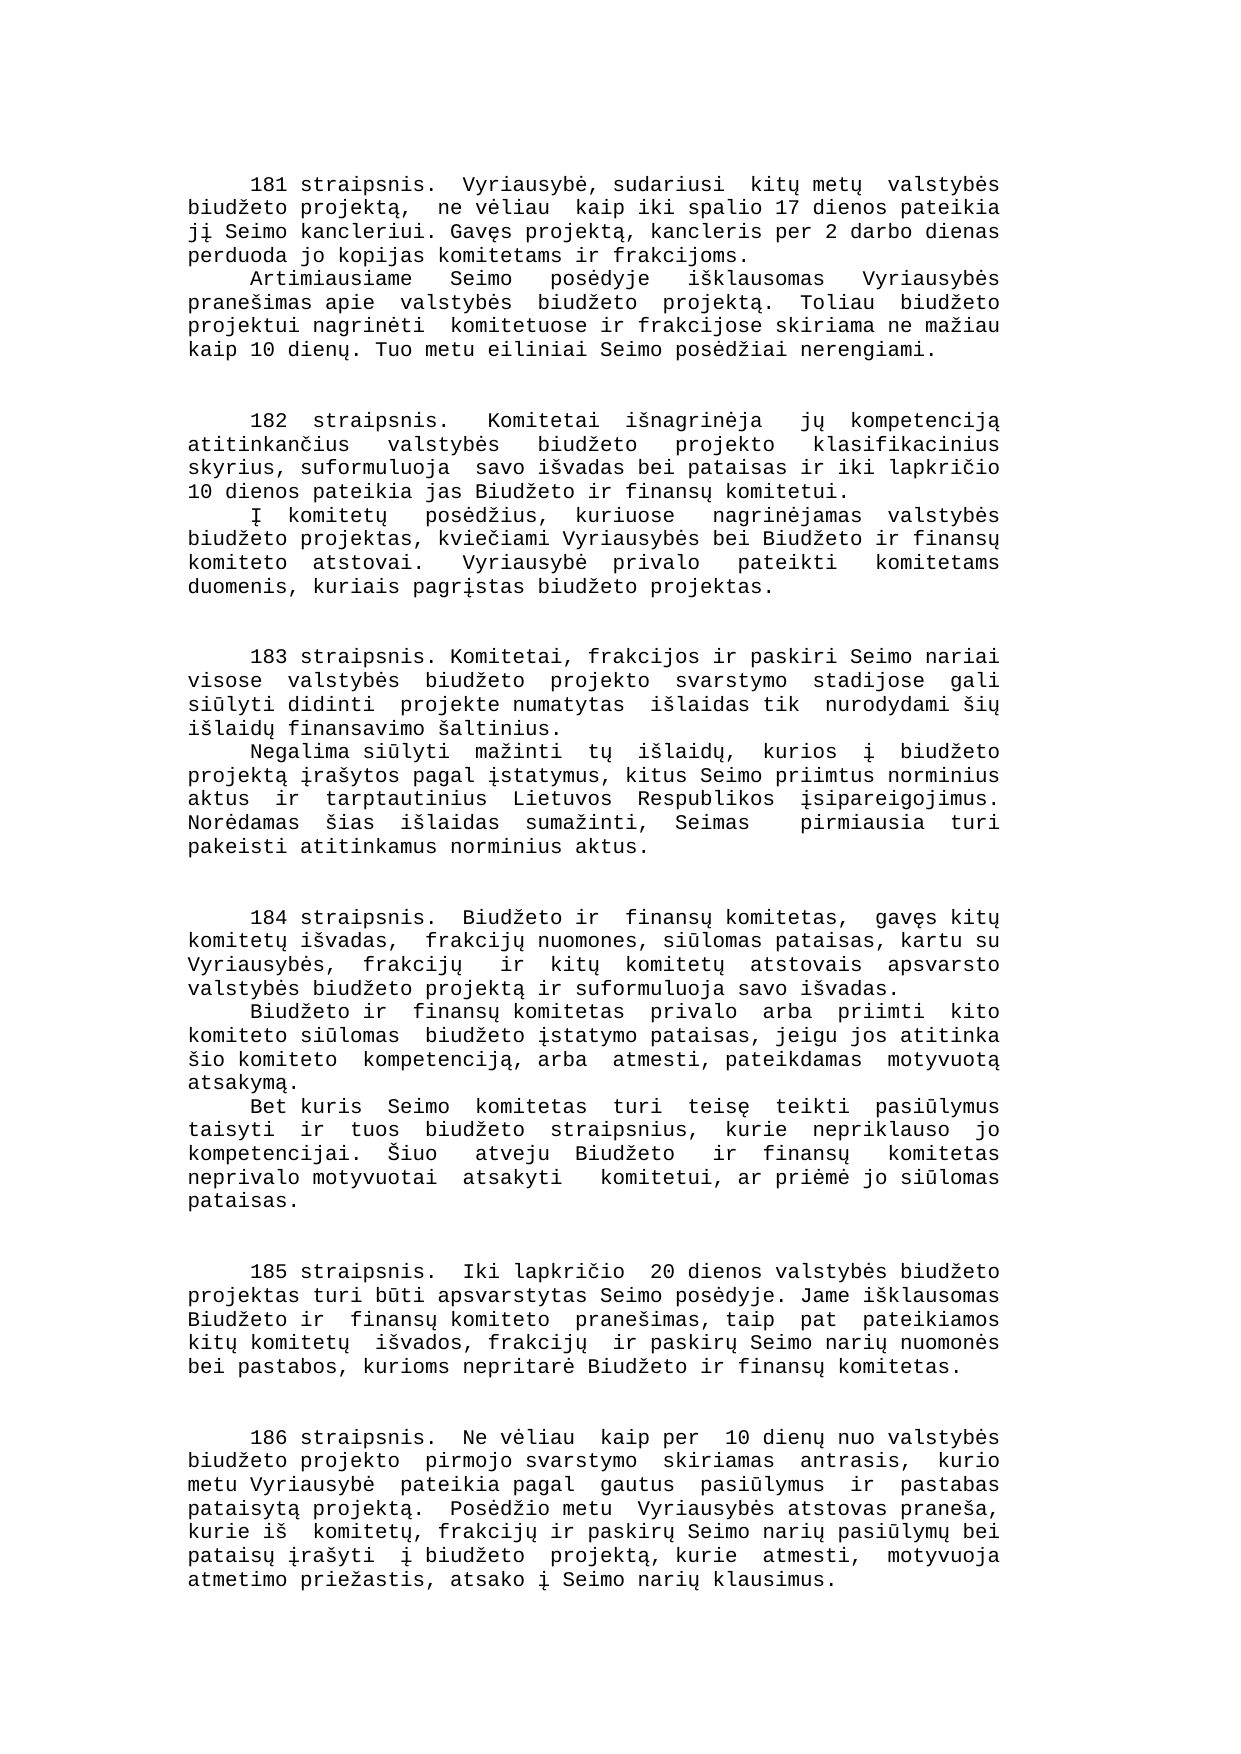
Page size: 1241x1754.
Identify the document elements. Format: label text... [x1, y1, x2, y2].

text 184 straipsnis. Biudžeto ir finansų komitetas, gavęs kitų [187, 907, 1053, 930]
text kompetencijai. Šiuo atveju Biudžeto ir finansų komitetas [187, 1143, 1053, 1167]
text visose valstybės biudžeto projekto svarstymo stadijose gali [187, 670, 1053, 694]
text Biudžeto ir finansų komitetas privalo arba priimti kito [187, 1001, 1053, 1025]
text metu Vyriausybė pateikia pagal gautus pasiūlymus ir pastabas [187, 1474, 1053, 1498]
text biudžeto projektą, ne vėliau kaip iki spalio 17 dienos pateikia [187, 197, 1053, 221]
text biudžeto projektas, kviečiami Vyriausybės bei Biudžeto ir finansų [187, 528, 1053, 552]
text 182 straipsnis. Komitetai išnagrinėja jų kompetenciją [187, 410, 1053, 434]
text atitinkančius valstybės biudžeto projekto klasifikacinius [187, 434, 1053, 457]
text jį Seimo kancleriui. Gavęs projektą, kancleris per 2 darbo dienas [187, 221, 1053, 244]
text pataisas. [187, 1190, 1053, 1214]
text išlaidų finansavimo šaltinius. [187, 717, 1053, 741]
text Bet kuris Seimo komitetas turi teisę teikti pasiūlymus [187, 1096, 1053, 1119]
text pakeisti atitinkamus norminius aktus. [187, 836, 1053, 859]
text 181 straipsnis. Vyriausybė, sudariusi kitų metų valstybės [187, 174, 1053, 197]
text perduoda jo kopijas komitetams ir frakcijoms. [187, 244, 1053, 268]
text Į komitetų posėdžius, kuriuose nagrinėjamas valstybės [187, 505, 1053, 528]
text pataisytą projektą. Posėdžio metu Vyriausybės atstovas praneša, [187, 1498, 1053, 1521]
text Negalima siūlyti mažinti tų išlaidų, kurios į biudžeto [187, 741, 1053, 765]
text neprivalo motyvuotai atsakyti komitetui, ar priėmė jo siūlomas [187, 1167, 1053, 1190]
text komiteto atstovai. Vyriausybė privalo pateikti komitetams [187, 552, 1053, 576]
text kitų komitetų išvados, frakcijų ir paskirų Seimo narių nuomonės [187, 1332, 1053, 1356]
text Vyriausybės, frakcijų ir kitų komitetų atstovais apsvarsto [187, 954, 1053, 978]
text kurie iš komitetų, frakcijų ir paskirų Seimo narių pasiūlymų bei [187, 1521, 1053, 1545]
text Artimiausiame Seimo posėdyje išklausomas Vyriausybės [187, 268, 1053, 292]
text bei pastabos, kurioms nepritarė Biudžeto ir finansų komitetas. [187, 1356, 1053, 1379]
text aktus ir tarptautinius Lietuvos Respublikos įsipareigojimus. [187, 788, 1053, 812]
text komiteto siūlomas biudžeto įstatymo pataisas, jeigu jos atitinka [187, 1025, 1053, 1048]
text projektą įrašytos pagal įstatymus, kitus Seimo priimtus norminius [187, 765, 1053, 788]
text valstybės biudžeto projektą ir suformuluoja savo išvadas. [187, 978, 1053, 1001]
text siūlyti didinti projekte numatytas išlaidas tik nurodydami šių [187, 694, 1053, 717]
text taisyti ir tuos biudžeto straipsnius, kurie nepriklauso jo [187, 1119, 1053, 1143]
text šio komiteto kompetenciją, arba atmesti, pateikdamas motyvuotą [187, 1048, 1053, 1072]
text 183 straipsnis. Komitetai, frakcijos ir paskiri Seimo nariai [187, 647, 1053, 670]
text pranešimas apie valstybės biudžeto projektą. Toliau biudžeto [187, 292, 1053, 316]
text duomenis, kuriais pagrįstas biudžeto projektas. [187, 576, 1053, 599]
text 185 straipsnis. Iki lapkričio 20 dienos valstybės biudžeto [187, 1261, 1053, 1285]
text Biudžeto ir finansų komiteto pranešimas, taip pat pateikiamos [187, 1309, 1053, 1332]
text Norėdamas šias išlaidas sumažinti, Seimas pirmiausia turi [187, 812, 1053, 836]
text atmetimo priežastis, atsako į Seimo narių klausimus. [187, 1569, 1053, 1592]
text 186 straipsnis. Ne vėliau kaip per 10 dienų nuo valstybės [187, 1427, 1053, 1451]
text pataisų įrašyti į biudžeto projektą, kurie atmesti, motyvuoja [187, 1545, 1053, 1569]
text komitetų išvadas, frakcijų nuomones, siūlomas pataisas, kartu su [187, 930, 1053, 954]
text skyrius, suformuluoja savo išvadas bei pataisas ir iki lapkričio [187, 457, 1053, 481]
text biudžeto projekto pirmojo svarstymo skiriamas antrasis, kurio [187, 1451, 1053, 1474]
text atsakymą. [187, 1072, 1053, 1096]
text 10 dienos pateikia jas Biudžeto ir finansų komitetui. [187, 481, 1053, 505]
text projektas turi būti apsvarstytas Seimo posėdyje. Jame išklausomas [187, 1285, 1053, 1309]
text kaip 10 dienų. Tuo metu eiliniai Seimo posėdžiai nerengiami. [187, 339, 1053, 363]
text projektui nagrinėti komitetuose ir frakcijose skiriama ne mažiau [187, 316, 1053, 339]
